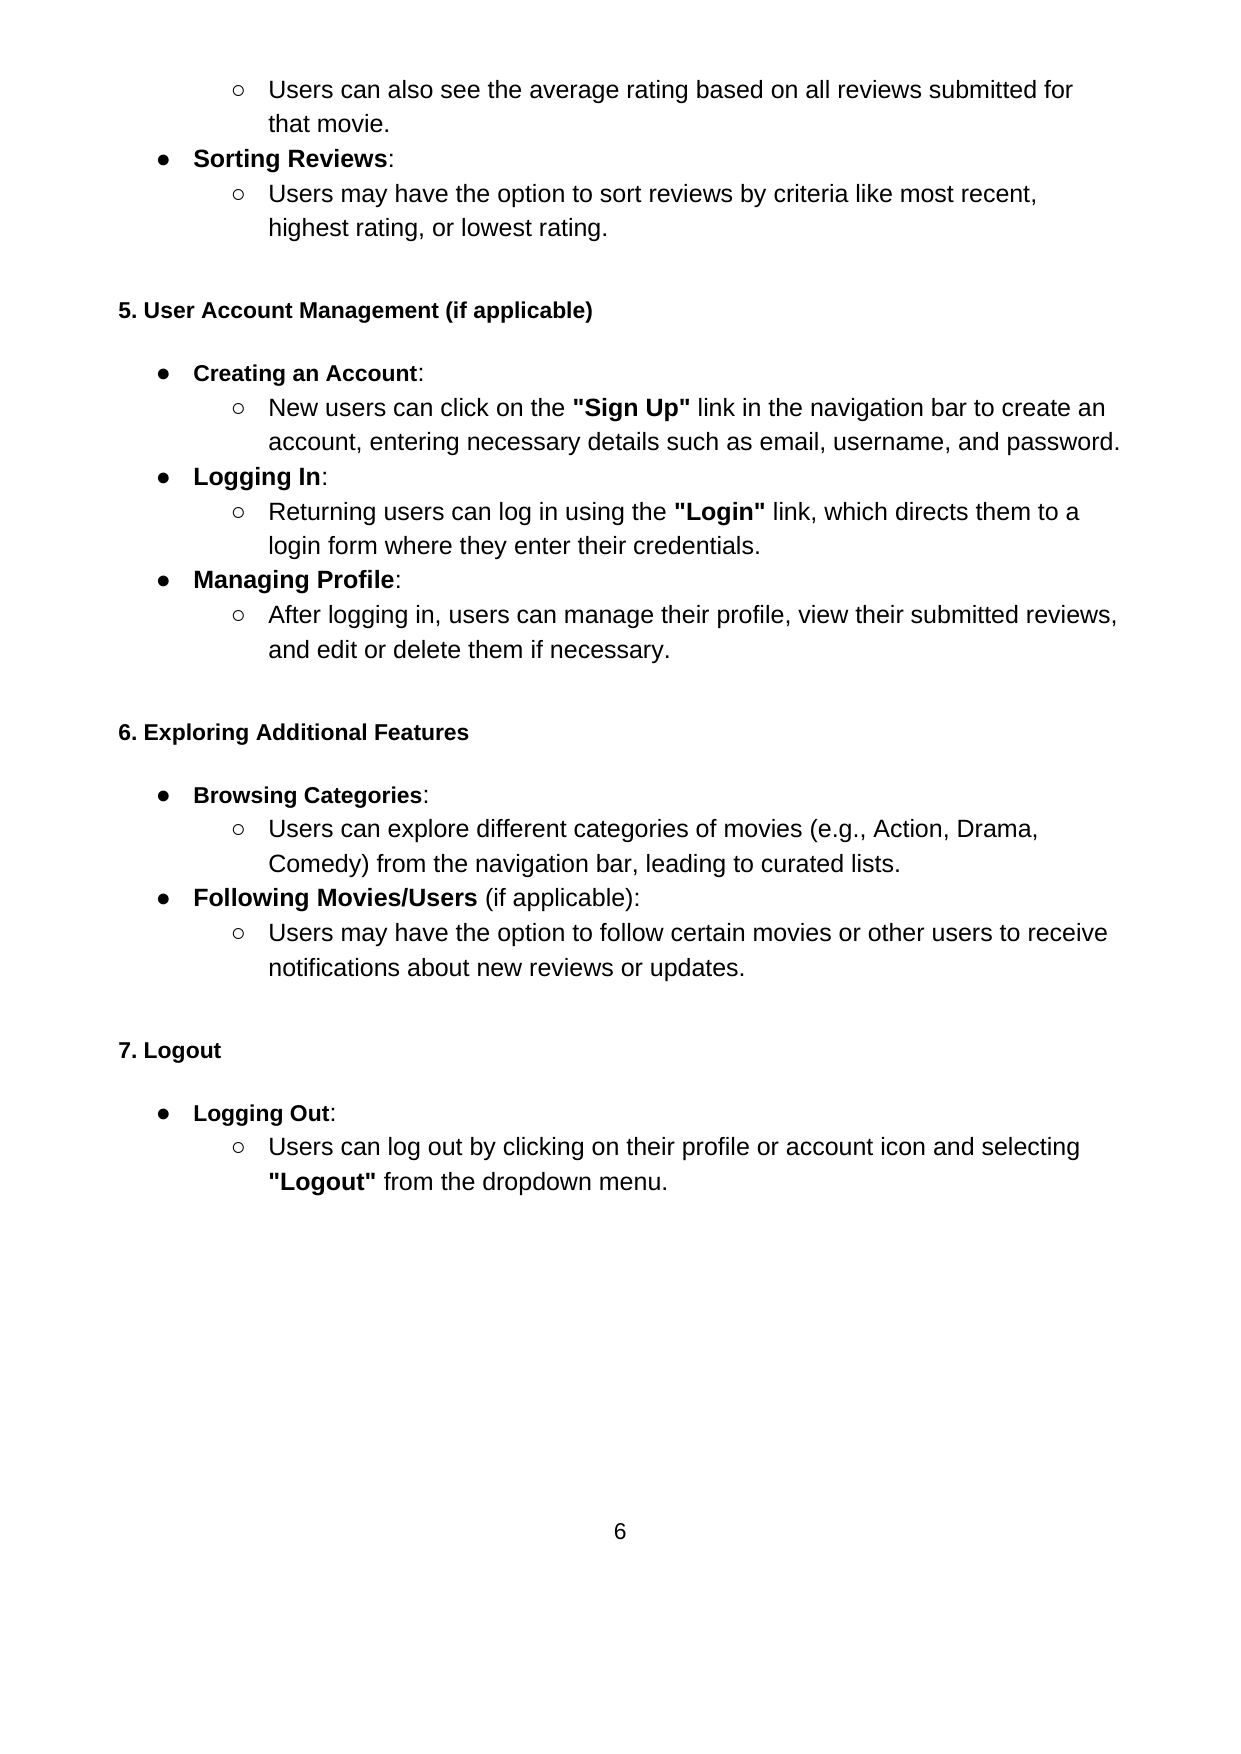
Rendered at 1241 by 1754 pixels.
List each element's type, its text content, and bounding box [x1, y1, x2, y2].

list Users can explore different categories of movies (e.g., Action, Drama, Comedy) from the navigation bar, leading to curated lists. [231, 814, 1122, 878]
list New users can click on the "Sign Up" link in the navigation bar to create an account, entering necessary details such as email, username, and password. [231, 393, 1122, 456]
subtitle 5. User Account Management (if applicable) [118, 297, 1122, 324]
list Managing Profile: [156, 566, 1122, 594]
list Users can log out by clicking on their profile or account icon and selecting "Logout" from the dropdown menu. [231, 1132, 1122, 1196]
list Browsing Categories: [156, 780, 1122, 809]
subtitle 7. Logout [118, 1037, 1122, 1063]
list Sorting Reviews: [156, 144, 1122, 173]
list Logging Out: [156, 1098, 1122, 1127]
list Users may have the option to follow certain movies or other users to receive notifications about new reviews or updates. [231, 918, 1122, 981]
subtitle 6. Exploring Additional Features [118, 719, 1122, 746]
list Users can also see the average rating based on all reviews submitted for that movie. [231, 75, 1122, 138]
list Users may have the option to sort reviews by criteria like most recent, highest rating, or lowest rating. [231, 178, 1122, 242]
list Returning users can log in using the "Login" link, which directs them to a login form where they enter their credentials. [231, 496, 1122, 560]
list Logging In: [156, 462, 1122, 491]
list Creating an Account: [156, 358, 1122, 387]
list After logging in, users can manage their profile, view their submitted reviews, and edit or delete them if necessary. [231, 600, 1122, 663]
list Following Movies/Users (if applicable): [156, 883, 1122, 912]
